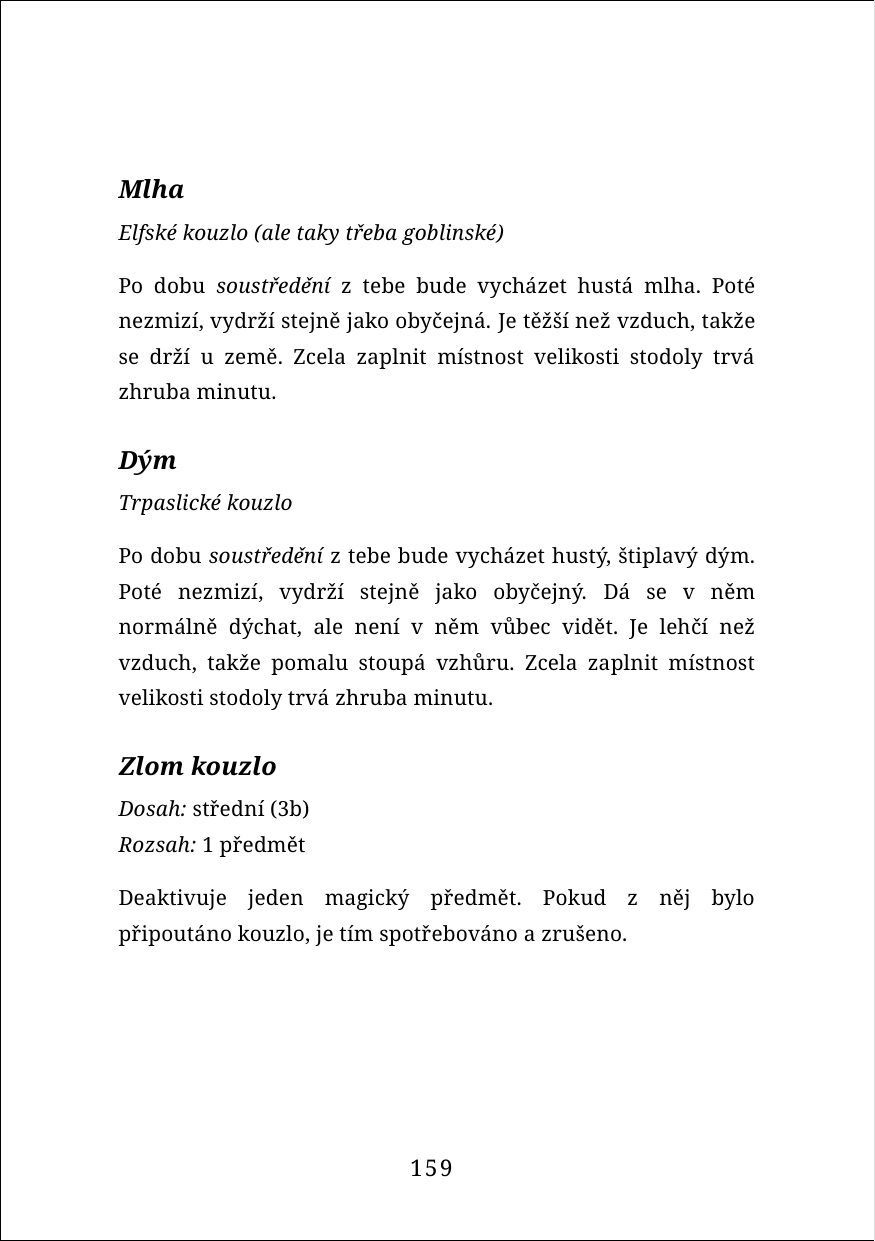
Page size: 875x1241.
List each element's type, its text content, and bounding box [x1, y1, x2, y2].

text Dosah: střední (3b) Rozsah: 1 předmět [118, 794, 756, 858]
text Elfské kouzlo (ale taky třeba goblinské) [118, 218, 756, 246]
text Trpaslické kouzlo [118, 488, 756, 517]
text Po dobu soustředění z tebe bude vycházet hustá mlha. Poté nezmizí, vydrží stejně jako obyčejná. Je těžší než vzduch, takže se drží u země. Zcela zaplnit místnost velikosti stodoly trvá zhruba minutu. [118, 271, 756, 406]
subtitle Mlha [118, 172, 756, 206]
subtitle Dým [118, 442, 756, 476]
text Deaktivuje jeden magický předmět. Pokud z něj bylo připoutáno kouzlo, je tím spotřebováno a zrušeno. [118, 883, 756, 947]
text Po dobu soustředění z tebe bude vycházet hustý, štiplavý dým. Poté nezmizí, vydrží stejně jako obyčejný. Dá se v něm normálně dýchat, ale není v něm vůbec vidět. Je lehčí než vzduch, takže pomalu stoupá vzhůru. Zcela zaplnit místnost velikosti stodoly trvá zhruba minutu. [118, 541, 756, 712]
subtitle Zlom kouzlo [118, 748, 756, 783]
